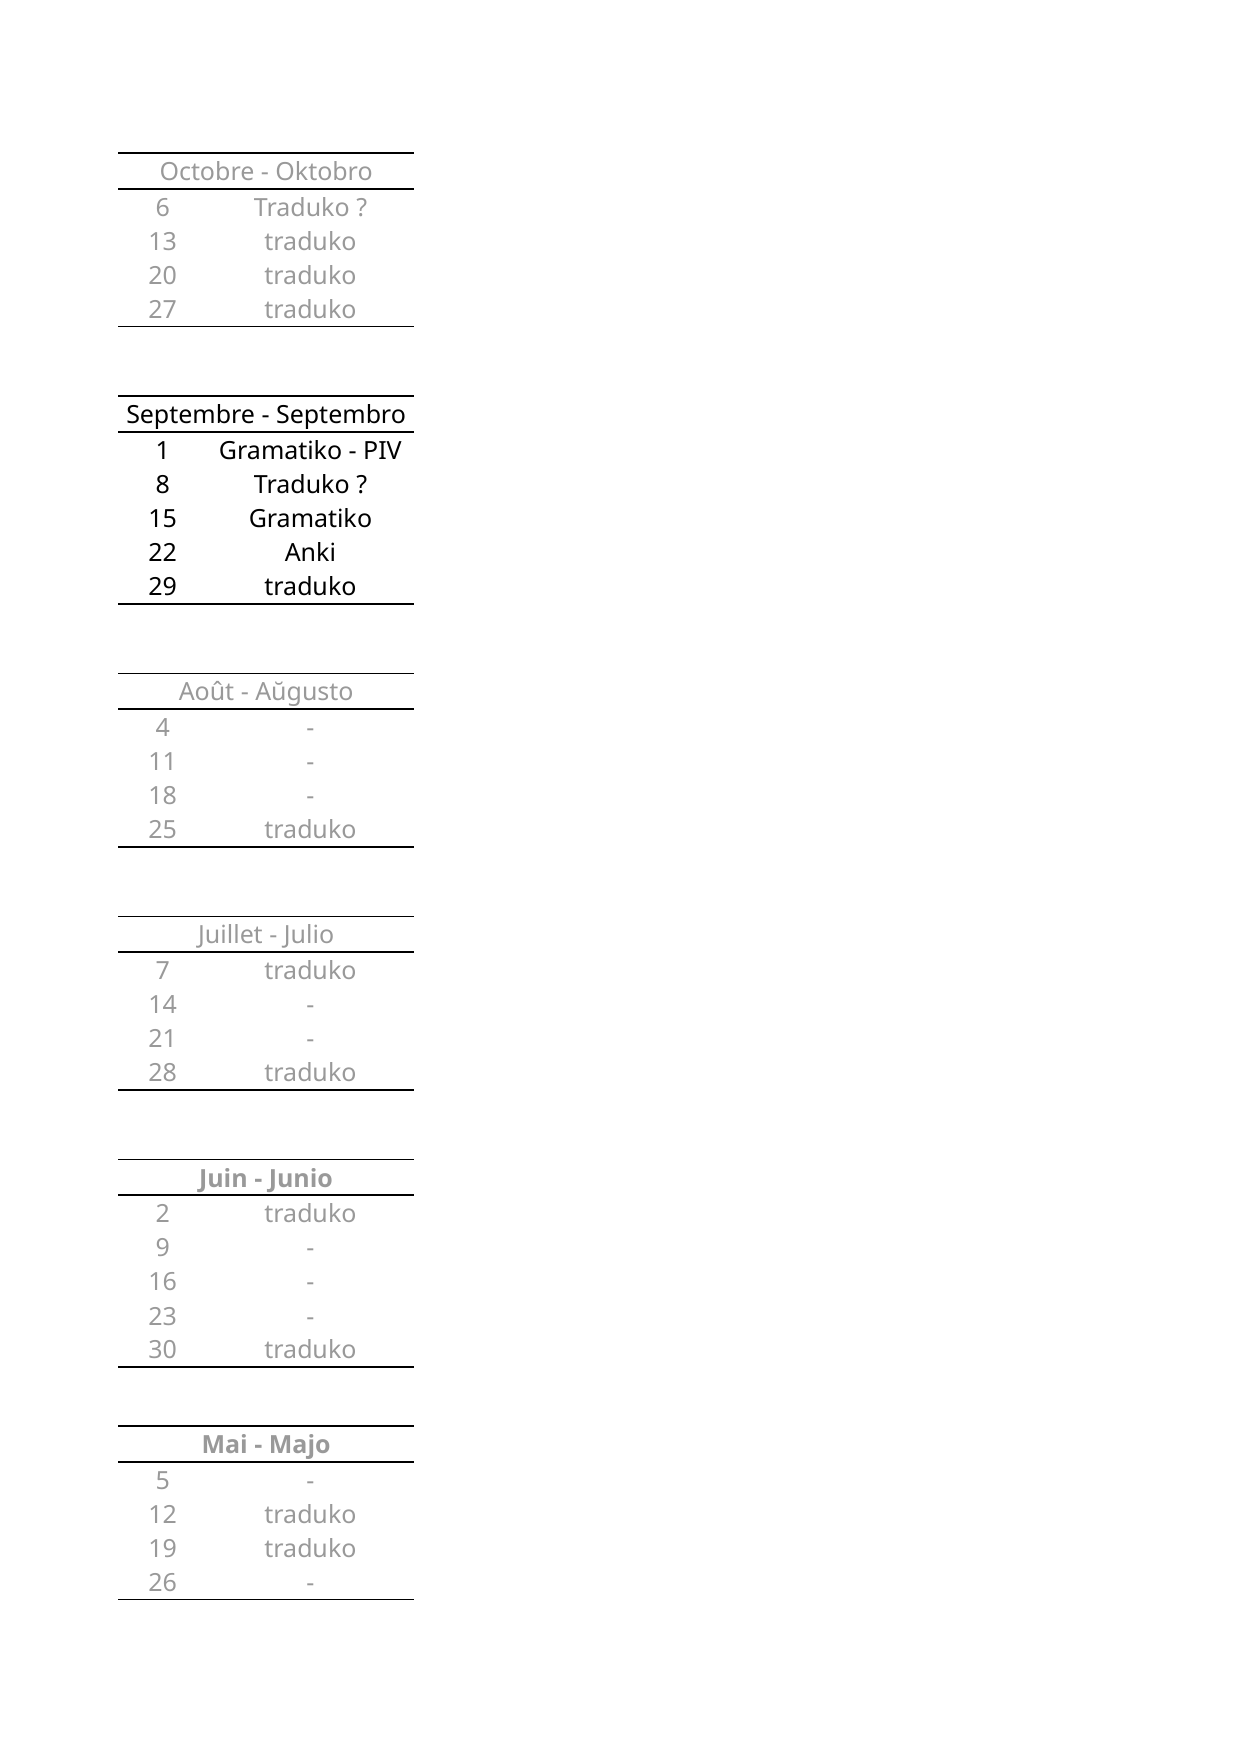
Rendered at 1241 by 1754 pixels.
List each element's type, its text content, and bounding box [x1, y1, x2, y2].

table_cell 9 [118, 1230, 207, 1264]
table_cell traduko [207, 292, 414, 326]
table_cell 29 [118, 569, 207, 603]
table_cell traduko [207, 1531, 414, 1565]
table_cell traduko [207, 1196, 414, 1230]
table_cell Anki [207, 535, 414, 569]
table_cell 15 [118, 501, 207, 535]
table_cell 22 [118, 535, 207, 569]
table_cell traduko [207, 1497, 414, 1531]
table_cell 20 [118, 258, 207, 292]
table_cell Traduko ? [207, 190, 414, 223]
table_cell 25 [118, 812, 207, 846]
table_cell 12 [118, 1497, 207, 1531]
table_cell traduko [207, 1332, 414, 1366]
table_cell 16 [118, 1264, 207, 1298]
table_cell Gramatiko [207, 501, 414, 535]
table_cell - [207, 1021, 414, 1055]
table_cell 13 [118, 224, 207, 257]
table_cell traduko [207, 1055, 414, 1089]
table_cell 21 [118, 1021, 207, 1055]
table_cell 11 [118, 744, 207, 778]
table_cell - [207, 1264, 414, 1298]
table_cell - [207, 1230, 414, 1264]
table_cell 27 [118, 292, 207, 326]
table_cell traduko [207, 258, 414, 292]
table_cell 28 [118, 1055, 207, 1089]
table_cell 4 [118, 710, 207, 744]
table_header Août - Aŭgusto [118, 674, 414, 708]
table_cell - [207, 778, 414, 812]
table_cell 23 [118, 1298, 207, 1332]
table_cell 19 [118, 1531, 207, 1565]
table_cell Gramatiko - PIV [207, 433, 414, 467]
table_cell - [207, 744, 414, 778]
table_cell 2 [118, 1196, 207, 1230]
table_cell 18 [118, 778, 207, 812]
table_header Mai - Majo [118, 1427, 414, 1461]
table_cell 14 [118, 987, 207, 1021]
table_cell 6 [118, 190, 207, 223]
table_cell - [207, 1298, 414, 1332]
table_cell 1 [118, 433, 207, 467]
table_cell - [207, 1463, 414, 1497]
table_cell - [207, 1565, 414, 1599]
table_cell 30 [118, 1332, 207, 1366]
table_header Juillet - Julio [118, 917, 414, 951]
table_cell traduko [207, 953, 414, 987]
table_cell traduko [207, 569, 414, 603]
table_cell - [207, 987, 414, 1021]
table_cell 26 [118, 1565, 207, 1599]
table_header Juin - Junio [118, 1160, 414, 1194]
table_cell traduko [207, 224, 414, 257]
table_header Octobre - Oktobro [118, 154, 414, 188]
table_header Septembre - Septembro [118, 397, 414, 431]
table_cell 7 [118, 953, 207, 987]
table_cell 8 [118, 467, 207, 501]
table_cell traduko [207, 812, 414, 846]
table_cell - [207, 710, 414, 744]
table_cell Traduko ? [207, 467, 414, 501]
table_cell 5 [118, 1463, 207, 1497]
